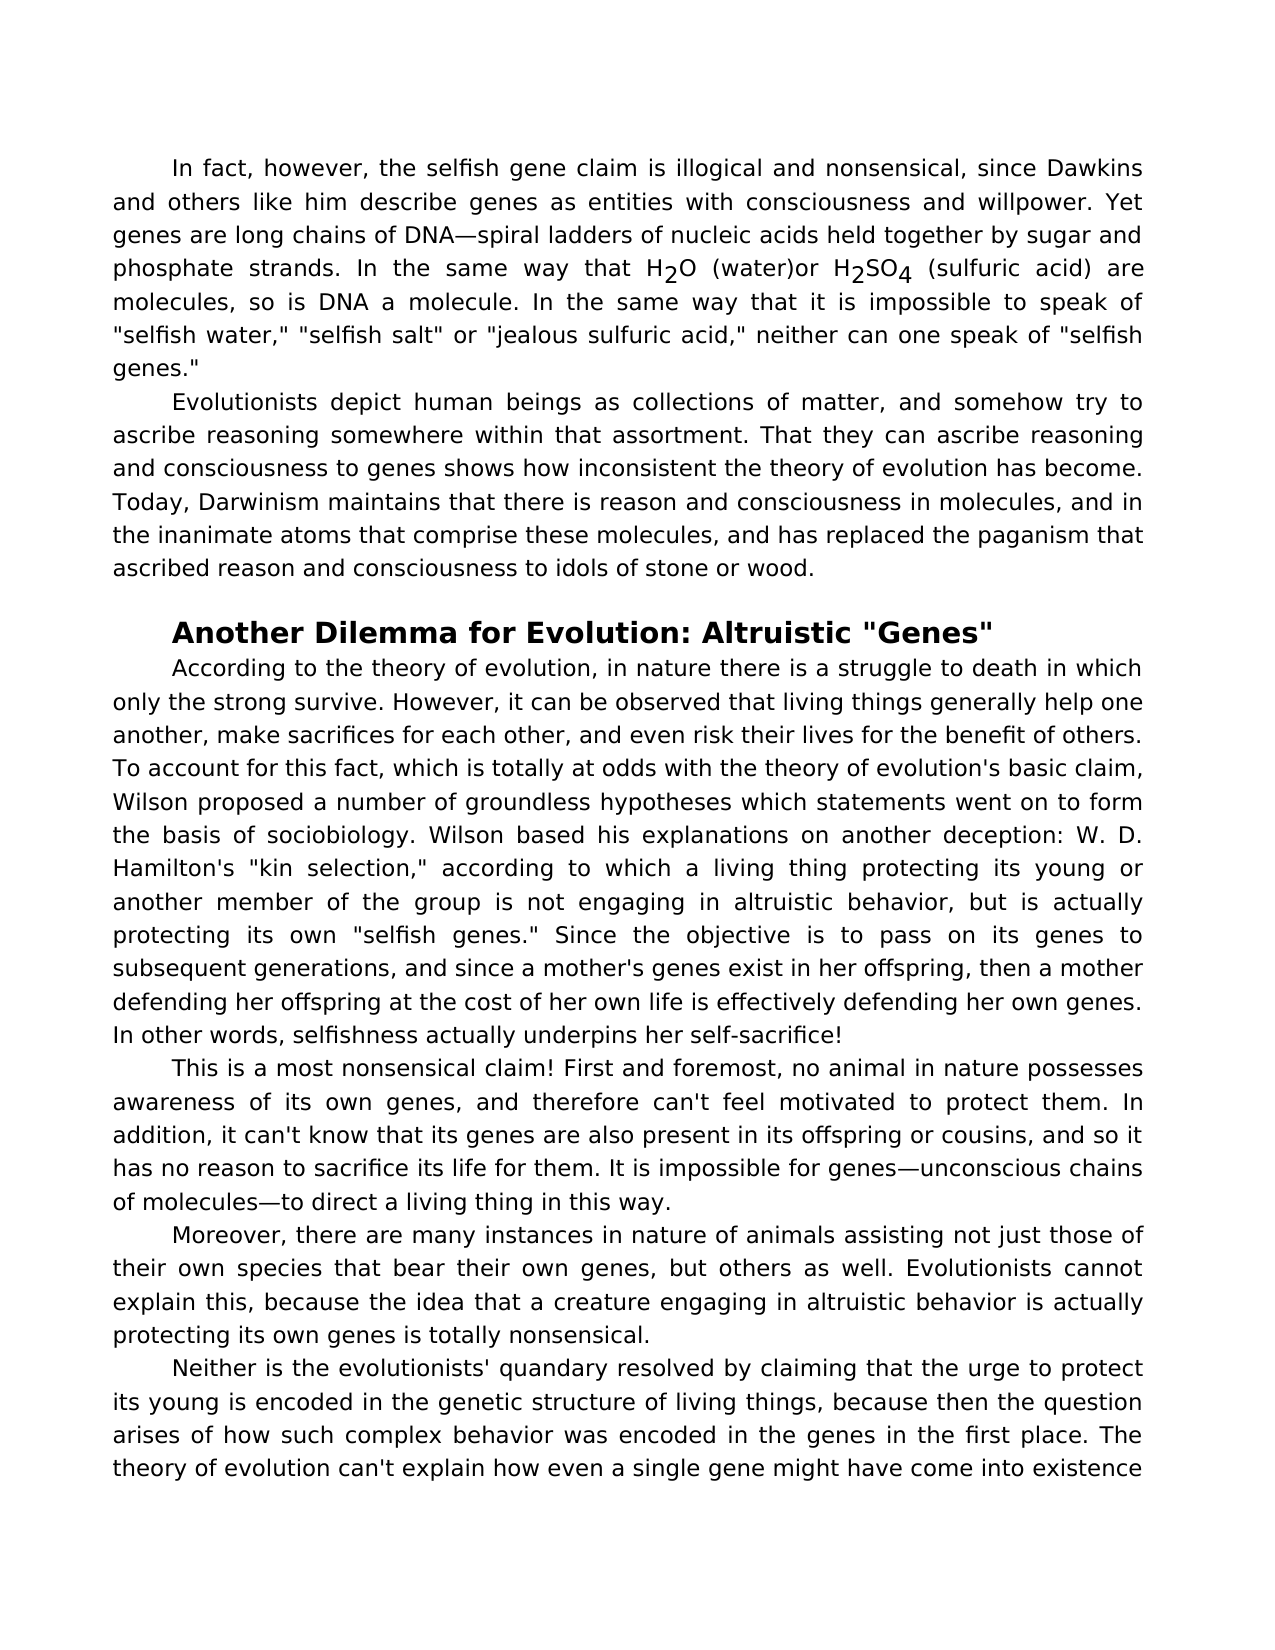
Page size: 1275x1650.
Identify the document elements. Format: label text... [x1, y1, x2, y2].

text In fact, however, the selfish gene claim is illogical and nonsensical, since Dawkins and others like him describe genes as entities with consciousness and willpower. Yet genes are long chains of DNA—spiral ladders of nucleic acids held together by sugar and phosphate strands. In the same way that H2O (water)or H2SO4 (sulfuric acid) are molecules, so is DNA a molecule. In the same way that it is impossible to speak of "selfish water," "selfish salt" or "jealous sulfuric acid," neither can one speak of "selfish genes." [112, 150, 1145, 383]
text According to the theory of evolution, in nature there is a struggle to death in which only the strong survive. However, it can be observed that living things generally help one another, make sacrifices for each other, and even risk their lives for the benefit of others. To account for this fact, which is totally at odds with the theory of evolution's basic claim, Wilson proposed a number of groundless hypotheses which statements went on to form the basis of sociobiology. Wilson based his explanations on another deception: W. D. Hamilton's "kin selection," according to which a living thing protecting its young or another member of the group is not engaging in altruistic behavior, but is actually protecting its own "selfish genes." Since the objective is to pass on its genes to subsequent generations, and since a mother's genes exist in her offspring, then a mother defending her offspring at the cost of her own life is effectively defending her own genes. In other words, selfishness actually underpins her self-sacrifice! [112, 650, 1145, 1050]
text This is a most nonsensical claim! First and foremost, no animal in nature possesses awareness of its own genes, and therefore can't feel motivated to protect them. In addition, it can't know that its genes are also present in its offspring or cousins, and so it has no reason to sacrifice its life for them. It is impossible for genes—unconscious chains of molecules—to direct a living thing in this way. [112, 1050, 1145, 1217]
text Moreover, there are many instances in nature of animals assisting not just those of their own species that bear their own genes, but others as well. Evolutionists cannot explain this, because the idea that a creature engaging in altruistic behavior is actually protecting its own genes is totally nonsensical. [112, 1217, 1145, 1350]
text Neither is the evolutionists' quandary resolved by claiming that the urge to protect its young is encoded in the genetic structure of living things, because then the question arises of how such complex behavior was encoded in the genes in the first place. The theory of evolution can't explain how even a single gene might have come into existence [112, 1350, 1145, 1483]
text Evolutionists depict human beings as collections of matter, and somehow try to ascribe reasoning somewhere within that assortment. That they can ascribe reasoning and consciousness to genes shows how inconsistent the theory of evolution has become. Today, Darwinism maintains that there is reason and consciousness in molecules, and in the inanimate atoms that comprise these molecules, and has replaced the paganism that ascribed reason and consciousness to idols of stone or wood. [112, 383, 1145, 583]
text Another Dilemma for Evolution: Altruistic "Genes" [112, 617, 1145, 650]
